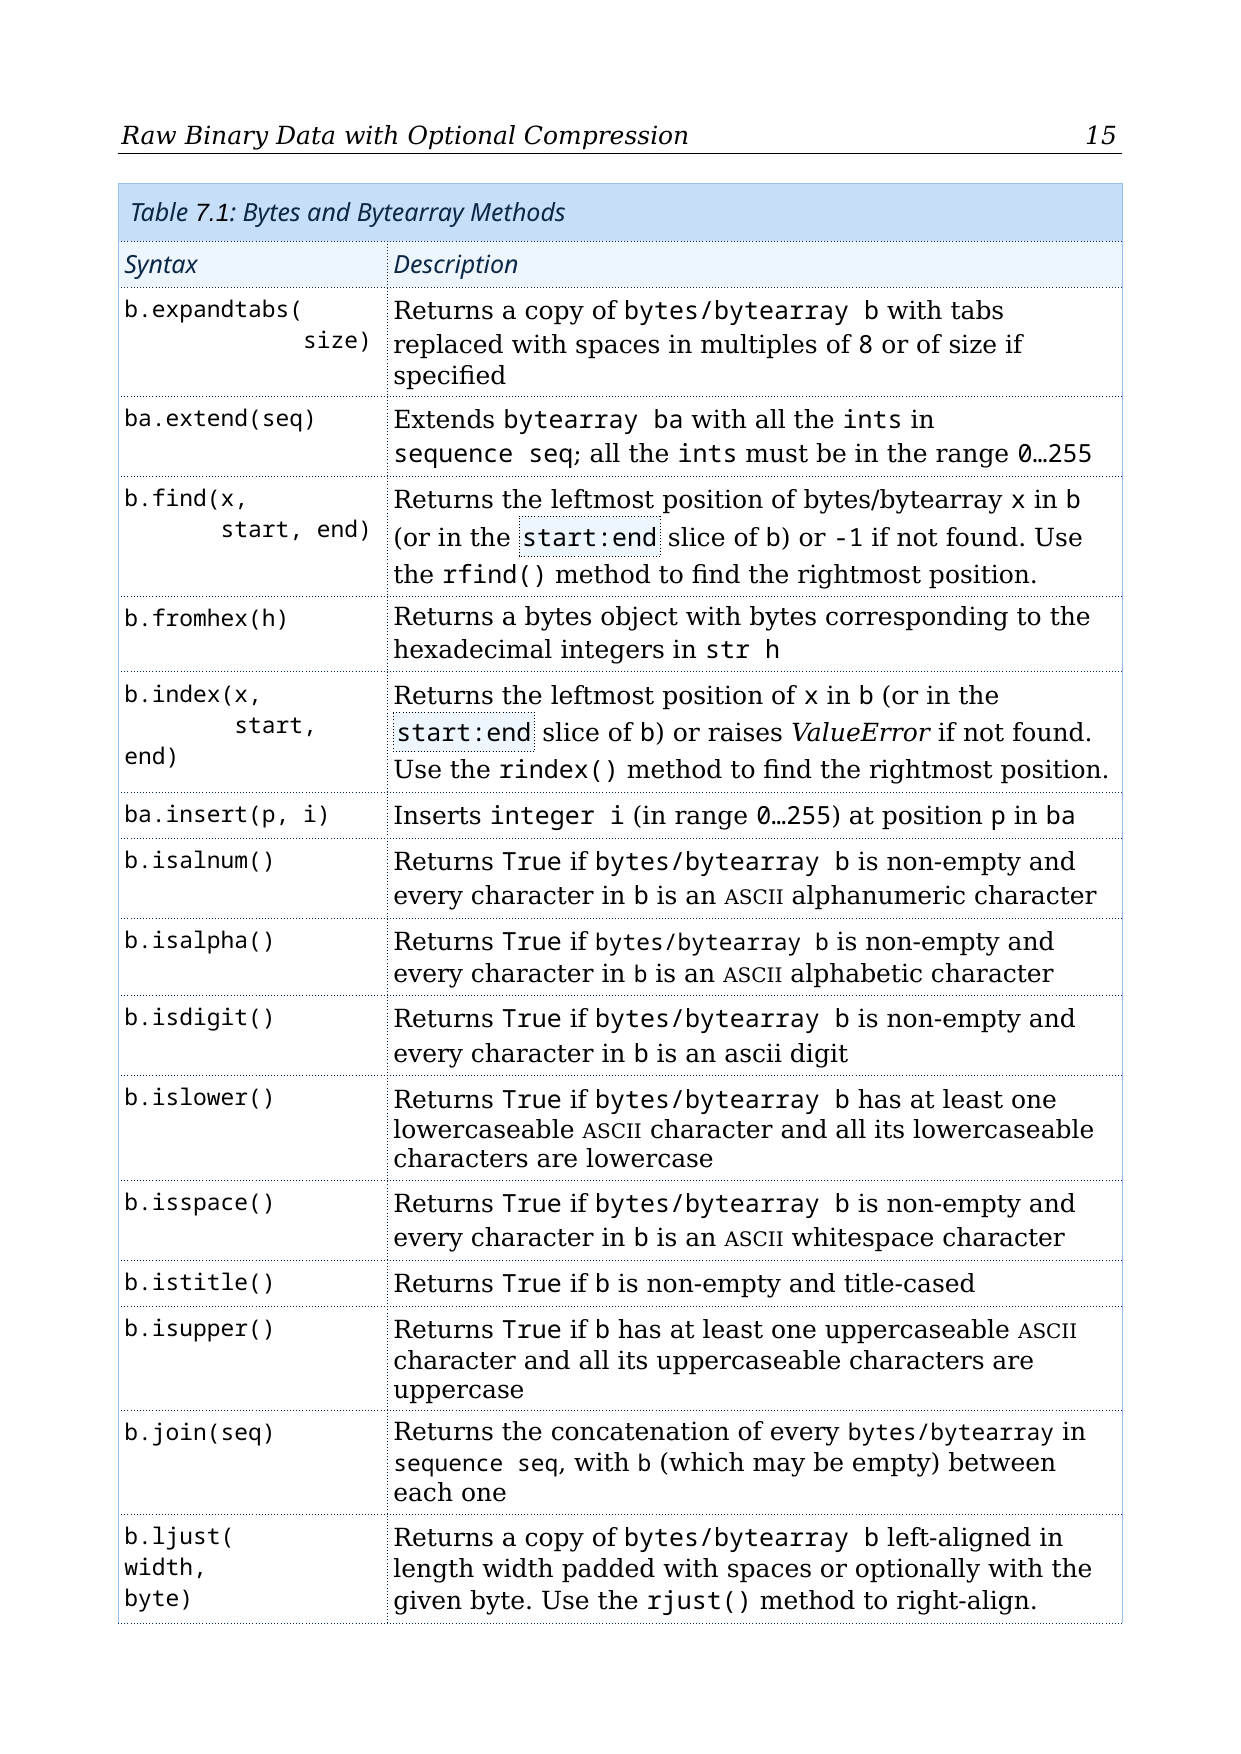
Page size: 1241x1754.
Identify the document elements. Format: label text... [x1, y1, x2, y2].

table_cell b.expandtabs( size) [119, 287, 387, 396]
table_cell Returns the leftmost position of bytes/bytearray x in b (or in the start:end slice of b) or -1 if not found. Use the rfind() method to find the rightmost position. [387, 476, 1122, 596]
table_cell Syntax [119, 241, 387, 287]
table_cell Returns True if bytes/bytearray b is non-empty and every character in b is an ascii alphanumeric character [387, 838, 1122, 918]
table_cell b.ljust( width, byte) [119, 1514, 387, 1623]
table_cell ba.extend(seq) [119, 396, 387, 476]
table_cell b.join(seq) [119, 1410, 387, 1514]
table_cell b.isalnum() [119, 838, 387, 918]
table_cell Returns True if bytes/bytearray b is non-empty and every character in b is an ascii digit [387, 995, 1122, 1075]
table_cell b.index(x, start, end) [119, 671, 387, 792]
table_cell Returns True if bytes/bytearray b has at least one lowercaseable ascii character and all its lowercaseable characters are lowercase [387, 1075, 1122, 1179]
table_cell b.isalpha() [119, 918, 387, 995]
table_cell ba.insert(p, i) [119, 792, 387, 838]
table_cell b.isupper() [119, 1306, 387, 1410]
table_cell Inserts integer i (in range 0…255) at position p in ba [387, 792, 1122, 838]
table_cell Extends bytearray ba with all the ints in sequence seq; all the ints must be in the range 0…255 [387, 396, 1122, 476]
table_cell Returns the leftmost position of x in b (or in the start:end slice of b) or raises ValueError if not found. Use the rindex() method to find the rightmost position. [387, 671, 1122, 792]
table_cell Returns a copy of bytes/bytearray b with tabs replaced with spaces in multiples of 8 or of size if specified [387, 287, 1122, 396]
table_cell b.isdigit() [119, 995, 387, 1075]
table_cell b.find(x, start, end) [119, 476, 387, 596]
table_cell Returns True if bytes/bytearray b is non-empty and every character in b is an ascii alphabetic character [387, 918, 1122, 995]
table_cell Returns the concatenation of every bytes/bytearray in sequence seq, with b (which may be empty) between each one [387, 1410, 1122, 1514]
table_cell b.islower() [119, 1075, 387, 1179]
table_cell Returns a bytes object with bytes corresponding to the hexadecimal integers in str h [387, 596, 1122, 671]
table_cell b.isspace() [119, 1180, 387, 1260]
table_cell Returns True if bytes/bytearray b is non-empty and every character in b is an ascii whitespace character [387, 1180, 1122, 1260]
table_cell Returns True if b has at least one uppercaseable ascii character and all its uppercaseable characters are uppercase [387, 1306, 1122, 1410]
table_cell Returns a copy of bytes/bytearray b left-aligned in length width padded with spaces or optionally with the given byte. Use the rjust() method to right-align. [387, 1514, 1122, 1623]
table_header Table 7.1: Bytes and Bytearray Methods [119, 184, 1122, 241]
table_cell b.fromhex(h) [119, 596, 387, 671]
table_cell b.istitle() [119, 1260, 387, 1306]
table_cell Returns True if b is non-empty and title-cased [387, 1260, 1122, 1306]
table_cell Description [387, 241, 1122, 287]
